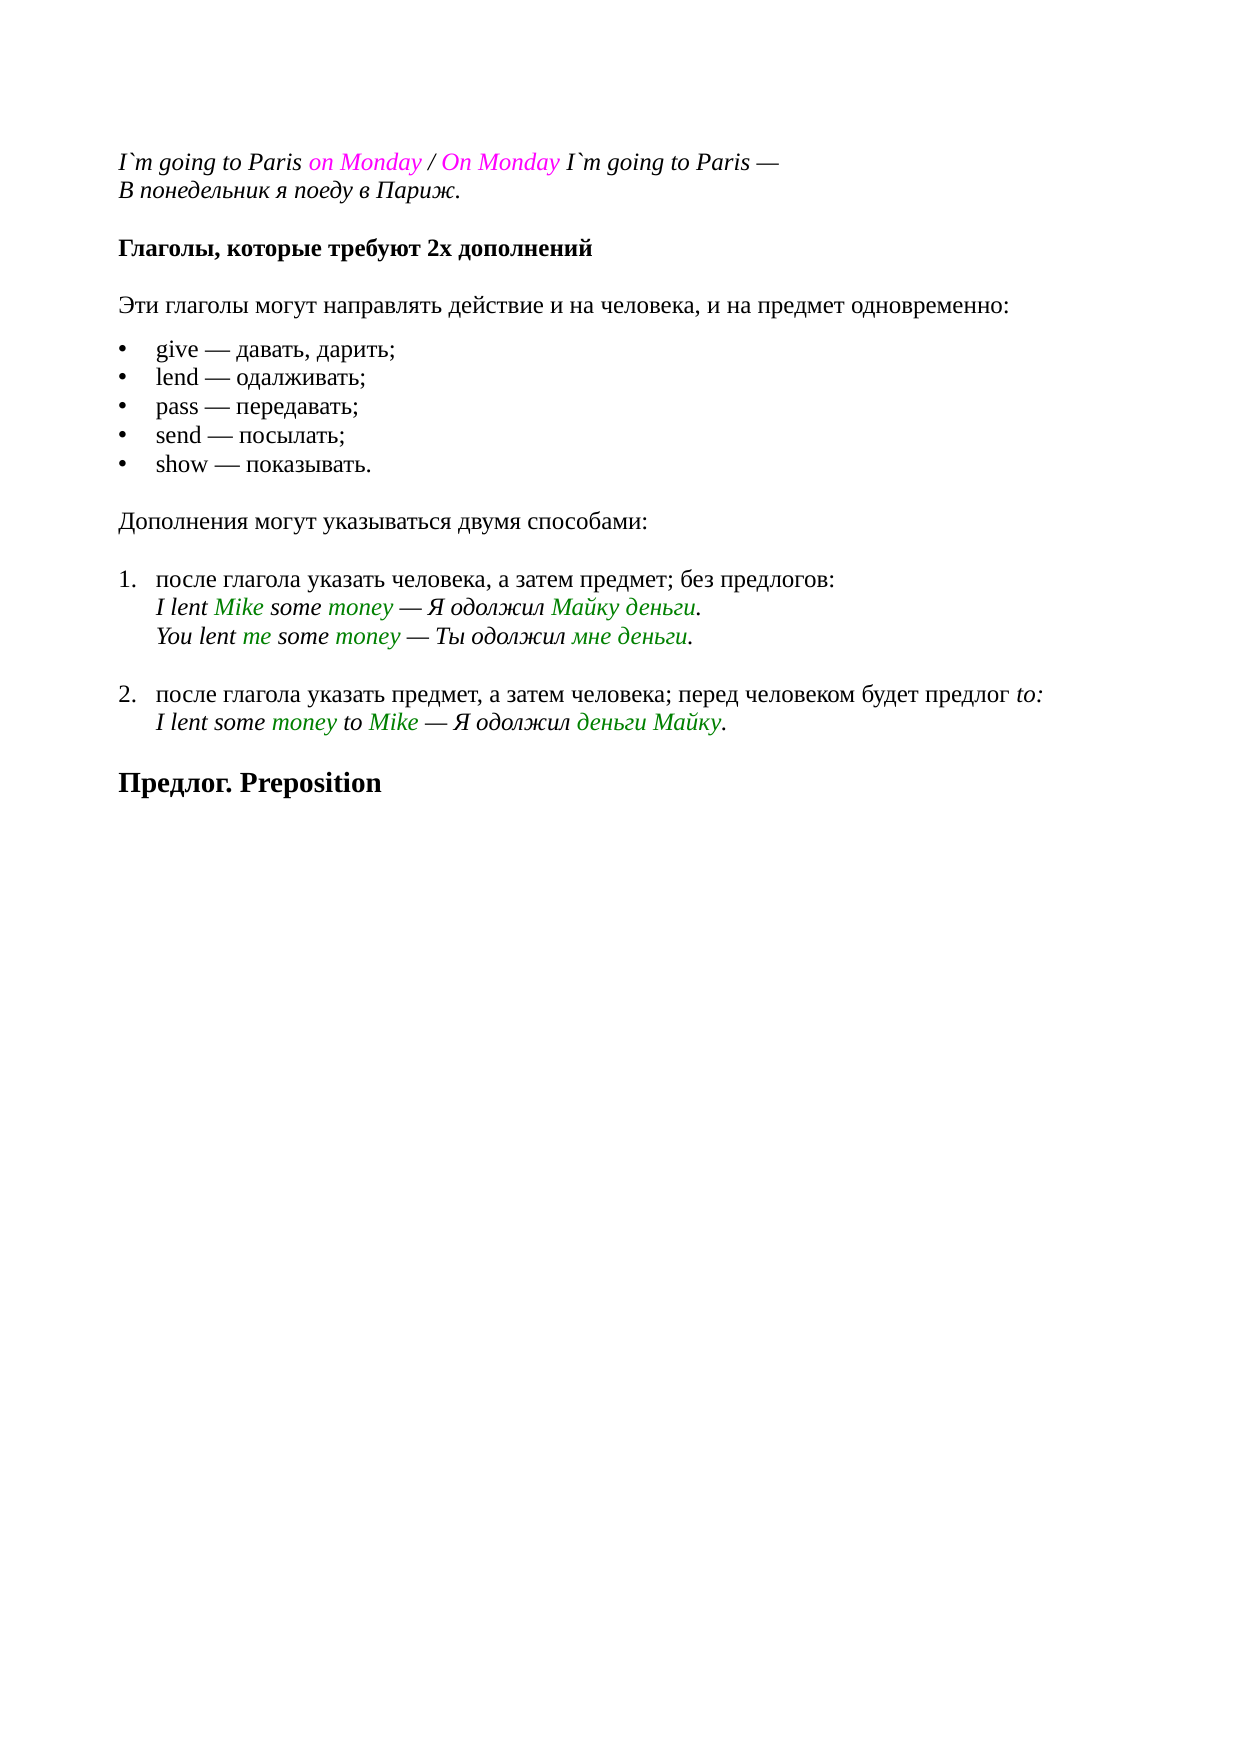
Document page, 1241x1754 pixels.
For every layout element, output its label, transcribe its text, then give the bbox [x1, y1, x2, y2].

text Дополнения могут указываться двумя способами: [118, 506, 1122, 535]
list pass — передавать; [118, 391, 1122, 420]
list lend — одалживать; [118, 362, 1122, 391]
list give — давать, дарить; [118, 334, 1122, 362]
list You lent me some money — Ты одолжил мне деньги. [118, 621, 1122, 650]
list I lent Mike some money — Я одолжил Майку деньги. [118, 592, 1122, 621]
list show — показывать. [118, 449, 1122, 477]
list после глагола указать предмет, а затем человека; перед человеком будет предлог to: [118, 679, 1122, 707]
text Предлог. Preposition [118, 765, 1122, 798]
list I lent some money to Mike — Я одолжил деньги Майку. [118, 707, 1122, 736]
text В понедельник я поеду в Париж. [118, 176, 1122, 204]
list send — посылать; [118, 420, 1122, 449]
text Глаголы, которые требуют 2х дополнений [118, 233, 1122, 262]
text I`m going to Paris on Monday / On Monday I`m going to Paris — [118, 147, 1122, 176]
text Эти глаголы могут направлять действие и на человека, и на предмет одновременно: [118, 291, 1122, 319]
list после глагола указать человека, а затем предмет; без предлогов: [118, 564, 1122, 592]
